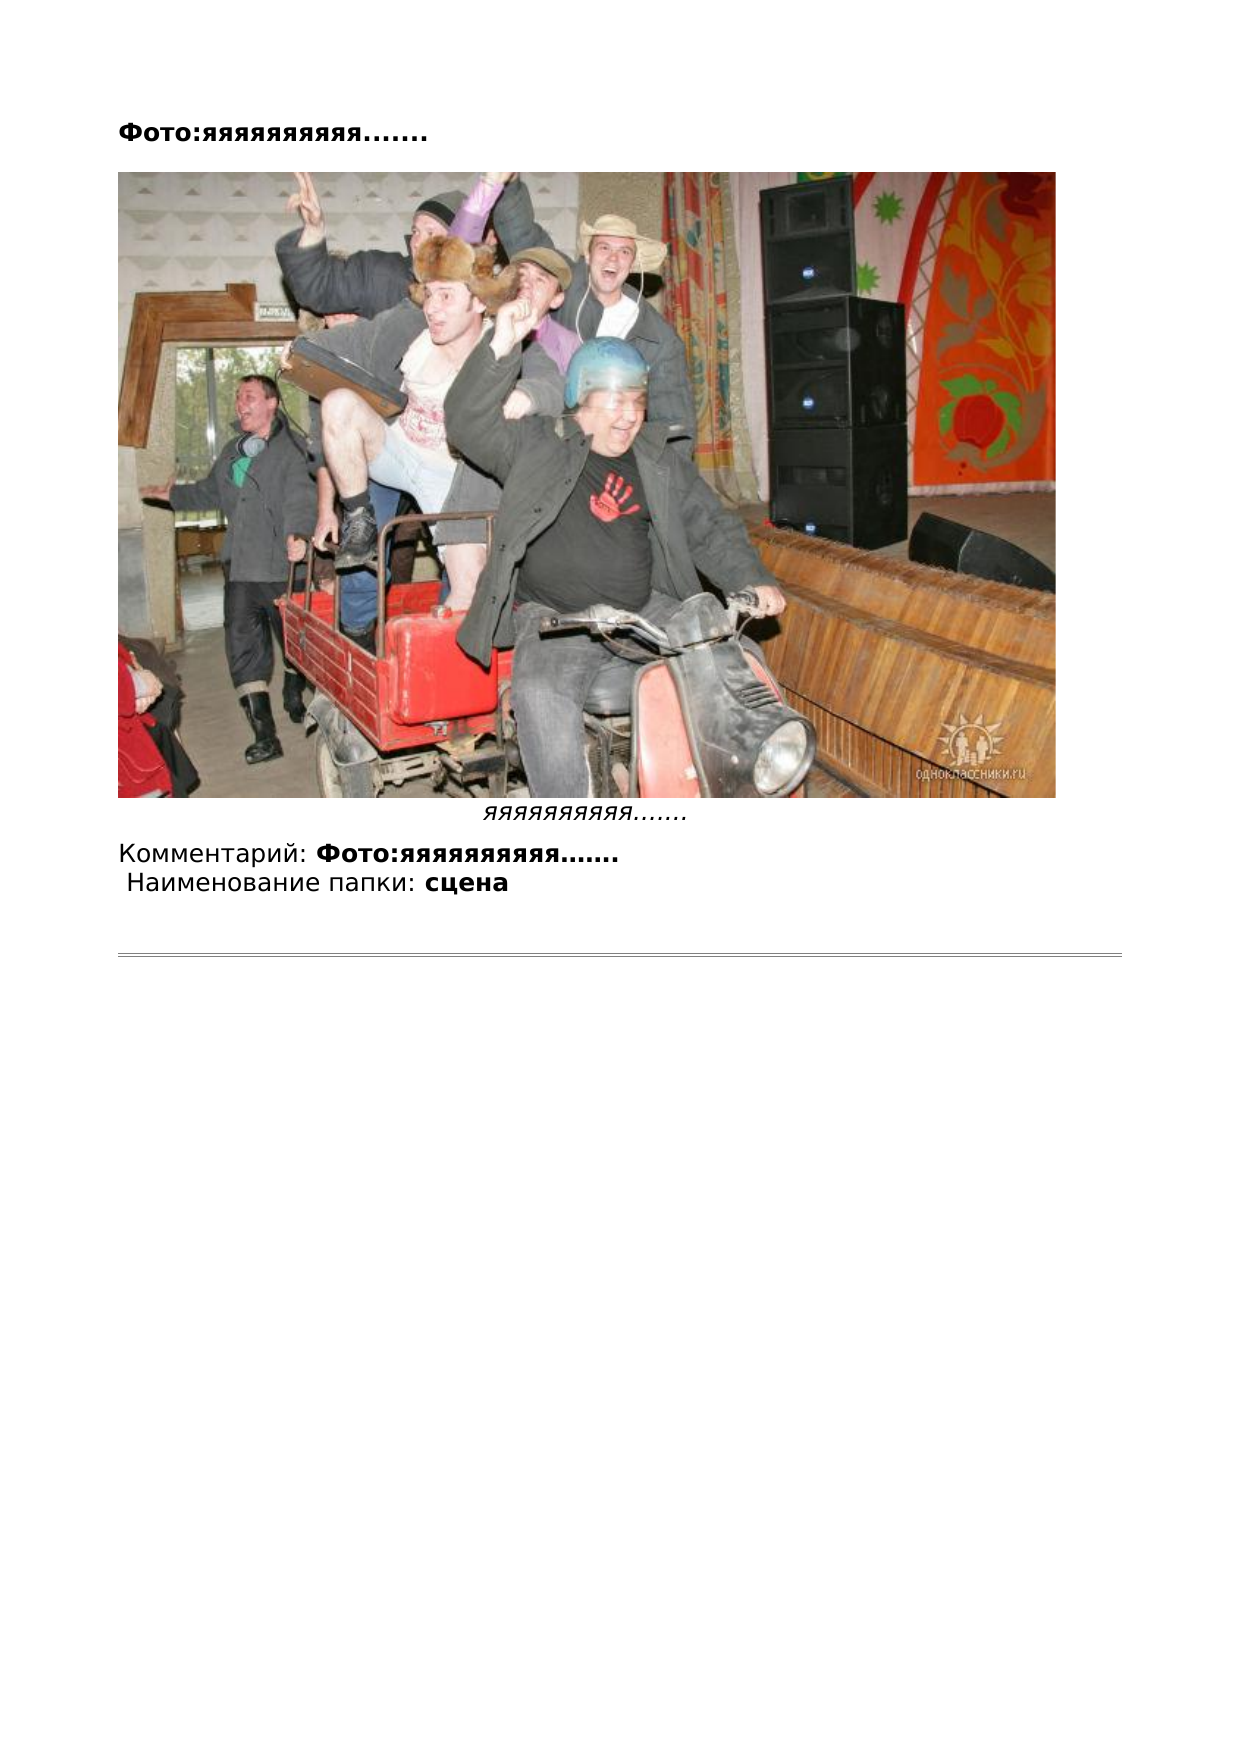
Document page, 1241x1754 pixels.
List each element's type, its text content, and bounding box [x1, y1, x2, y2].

subtitle Фото:яяяяяяяяяя....... [118, 118, 1122, 147]
picture [118, 172, 1056, 798]
text яяяяяяяяяя....... [118, 798, 1056, 826]
text Комментарий: Фото:яяяяяяяяяя……. Наименование папки: сцена [118, 839, 1122, 926]
